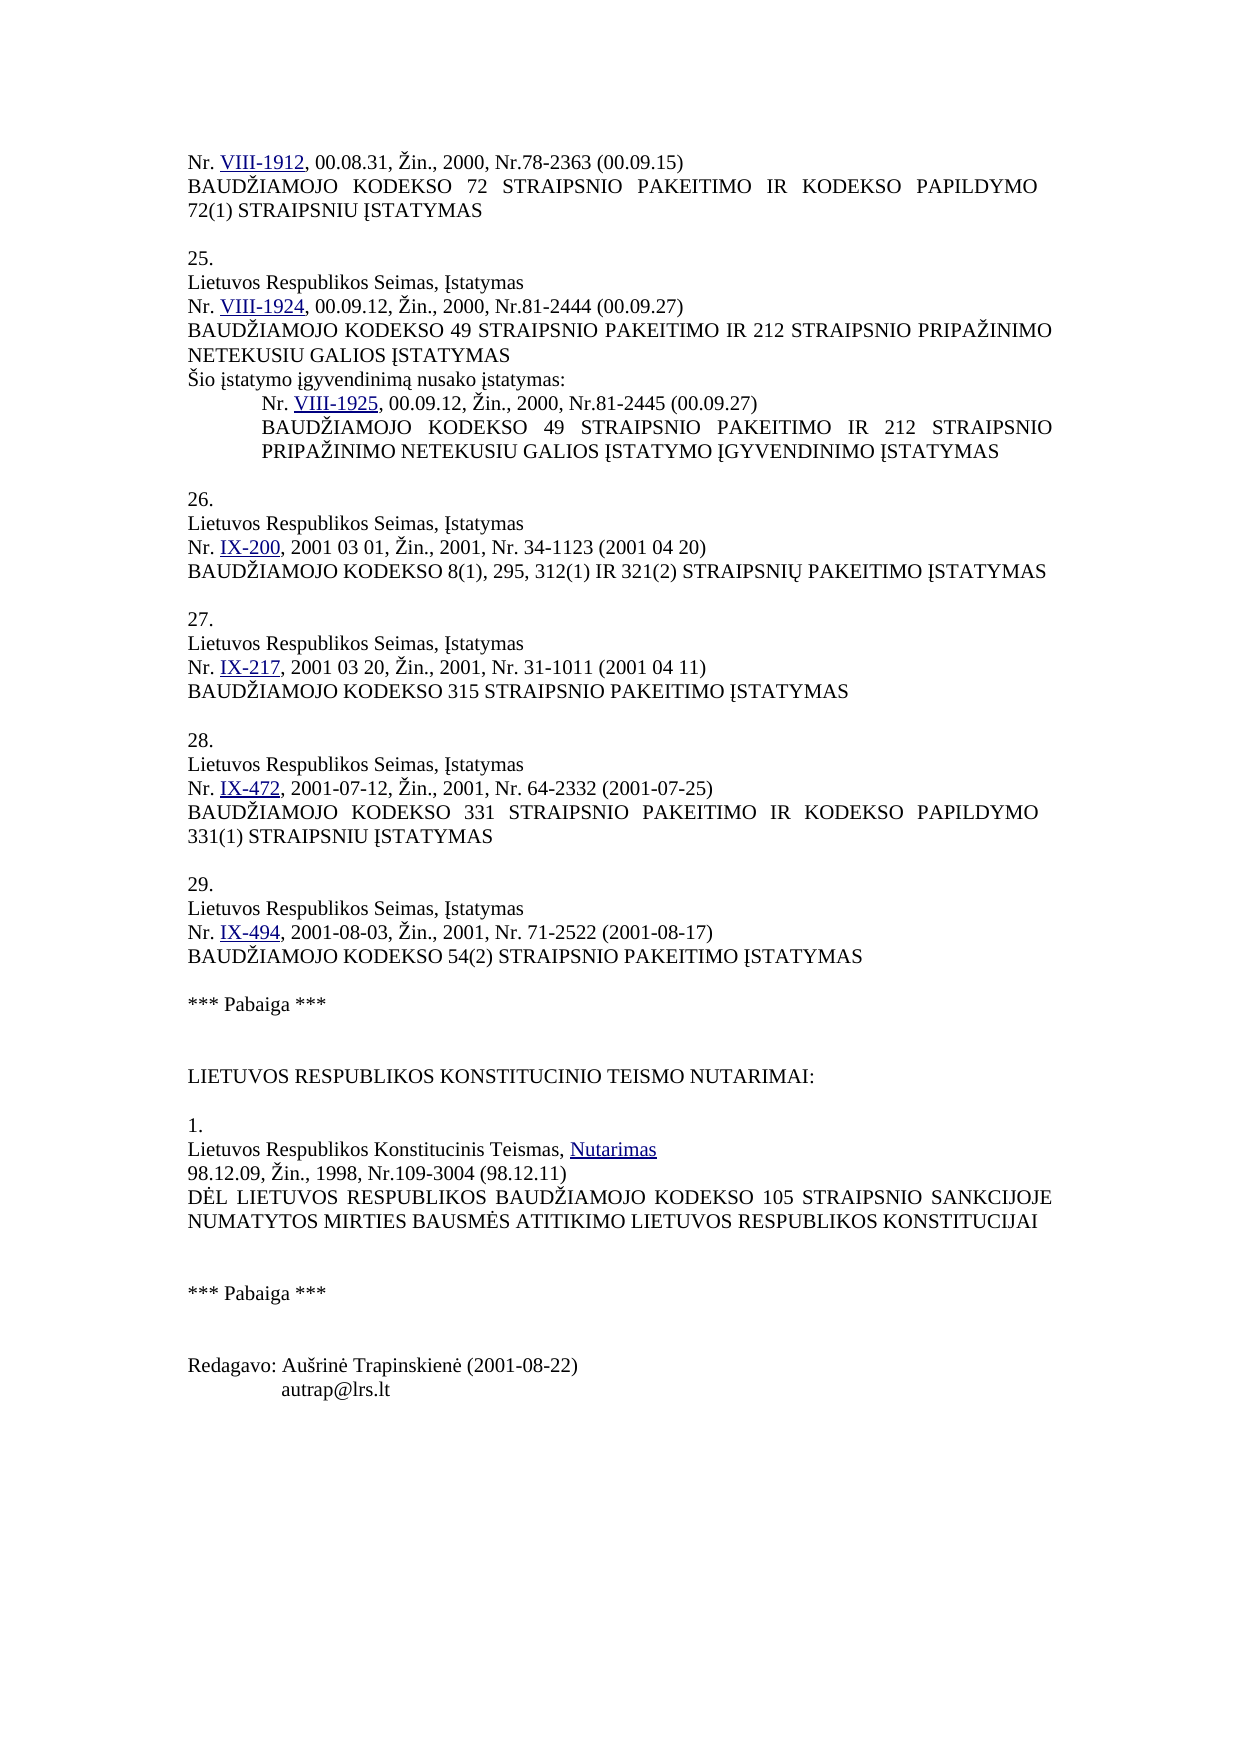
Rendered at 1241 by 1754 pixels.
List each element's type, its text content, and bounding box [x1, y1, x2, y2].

text Redagavo: Aušrinė Trapinskienė (2001-08-22) [187, 1353, 1053, 1377]
text LIETUVOS RESPUBLIKOS KONSTITUCINIO TEISMO NUTARIMAI: [187, 1064, 1053, 1088]
text 25. [187, 246, 1053, 270]
text autrap@lrs.lt [187, 1377, 1053, 1401]
text Nr. IX-494, 2001-08-03, Žin., 2001, Nr. 71-2522 (2001-08-17) [187, 920, 1053, 944]
text BAUDŽIAMOJO KODEKSO 8(1), 295, 312(1) IR 321(2) STRAIPSNIŲ PAKEITIMO ĮSTATYMAS [187, 559, 1053, 583]
text *** Pabaiga *** [187, 992, 1053, 1016]
text Šio įstatymo įgyvendinimą nusako įstatymas: [187, 367, 1053, 391]
text BAUDŽIAMOJO KODEKSO 49 STRAIPSNIO PAKEITIMO IR 212 STRAIPSNIO PRIPAŽINIMO NETEKUSIU GALIOS ĮSTATYMO ĮGYVENDINIMO ĮSTATYMAS [261, 415, 1053, 463]
text BAUDŽIAMOJO KODEKSO 72 STRAIPSNIO PAKEITIMO IR KODEKSO PAPILDYMO 72(1) STRAIPSNIU ĮSTATYMAS [187, 174, 1053, 222]
text Nr. VIII-1924, 00.09.12, Žin., 2000, Nr.81-2444 (00.09.27) [187, 294, 1053, 318]
text Nr. IX-217, 2001 03 20, Žin., 2001, Nr. 31-1011 (2001 04 11) [187, 655, 1053, 679]
text 1. [187, 1112, 1053, 1137]
text Nr. VIII-1912, 00.08.31, Žin., 2000, Nr.78-2363 (00.09.15) [187, 150, 1053, 174]
text 28. [187, 727, 1053, 752]
text DĖL LIETUVOS RESPUBLIKOS BAUDŽIAMOJO KODEKSO 105 STRAIPSNIO SANKCIJOJE NUMATYTOS MIRTIES BAUSMĖS ATITIKIMO LIETUVOS RESPUBLIKOS KONSTITUCIJAI [187, 1185, 1053, 1233]
text 26. [187, 487, 1053, 511]
text *** Pabaiga *** [187, 1281, 1053, 1305]
text BAUDŽIAMOJO KODEKSO 54(2) STRAIPSNIO PAKEITIMO ĮSTATYMAS [187, 944, 1053, 968]
text BAUDŽIAMOJO KODEKSO 315 STRAIPSNIO PAKEITIMO ĮSTATYMAS [187, 679, 1053, 703]
text 29. [187, 872, 1053, 896]
text Lietuvos Respublikos Konstitucinis Teismas, Nutarimas [187, 1137, 1053, 1161]
text Lietuvos Respublikos Seimas, Įstatymas [187, 631, 1053, 655]
text Nr. IX-472, 2001-07-12, Žin., 2001, Nr. 64-2332 (2001-07-25) [187, 776, 1053, 800]
text Nr. VIII-1925, 00.09.12, Žin., 2000, Nr.81-2445 (00.09.27) [187, 391, 1053, 415]
text Lietuvos Respublikos Seimas, Įstatymas [187, 896, 1053, 920]
text Lietuvos Respublikos Seimas, Įstatymas [187, 752, 1053, 776]
text 98.12.09, Žin., 1998, Nr.109-3004 (98.12.11) [187, 1161, 1053, 1185]
text BAUDŽIAMOJO KODEKSO 49 STRAIPSNIO PAKEITIMO IR 212 STRAIPSNIO PRIPAŽINIMO NETEKUSIU GALIOS ĮSTATYMAS [187, 318, 1053, 367]
text Lietuvos Respublikos Seimas, Įstatymas [187, 270, 1053, 294]
text 27. [187, 607, 1053, 631]
text Lietuvos Respublikos Seimas, Įstatymas [187, 511, 1053, 535]
text Nr. IX-200, 2001 03 01, Žin., 2001, Nr. 34-1123 (2001 04 20) [187, 535, 1053, 559]
text BAUDŽIAMOJO KODEKSO 331 STRAIPSNIO PAKEITIMO IR KODEKSO PAPILDYMO 331(1) STRAIPSNIU ĮSTATYMAS [187, 800, 1053, 848]
